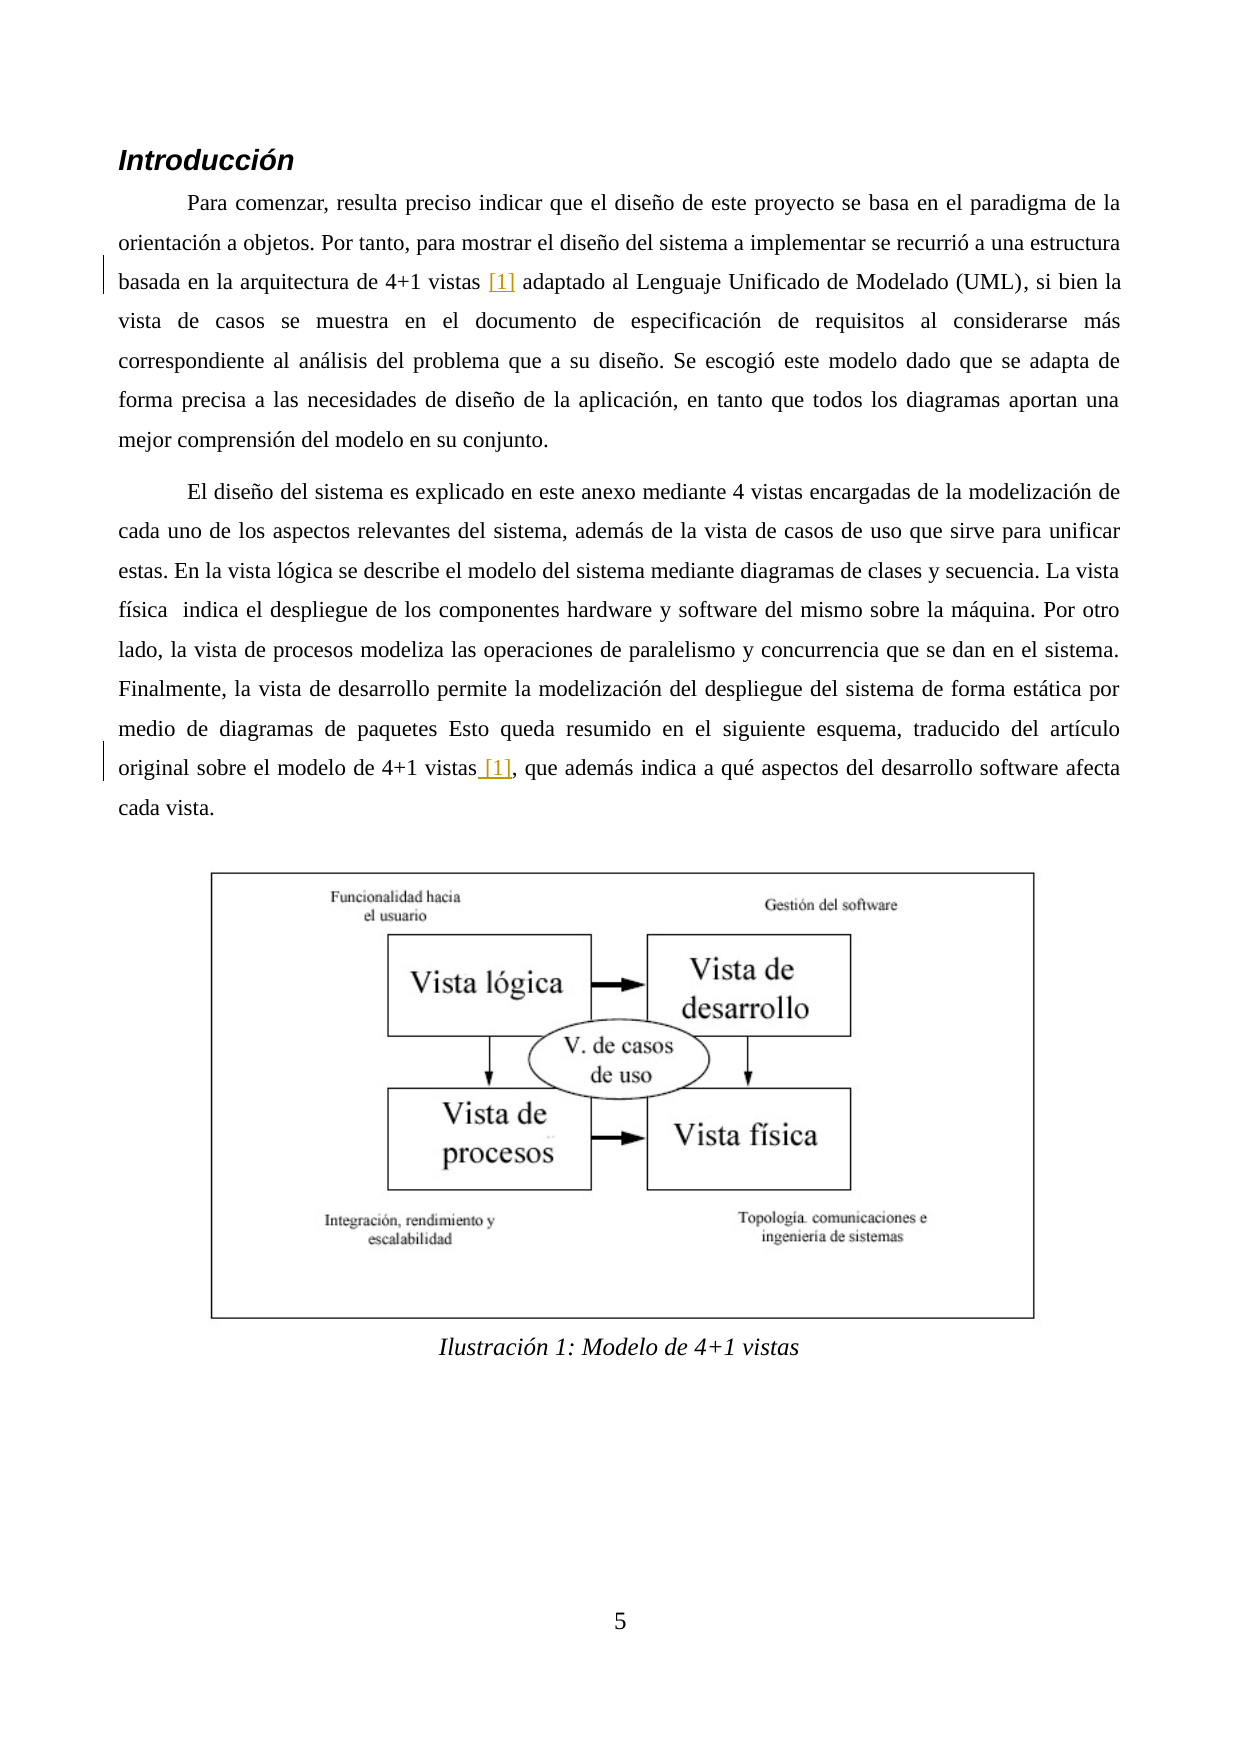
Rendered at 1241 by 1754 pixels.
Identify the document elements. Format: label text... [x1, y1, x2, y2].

subtitle Introducción [118, 143, 1122, 177]
text Ilustración 1: Modelo de 4+1 vistas [188, 1333, 1052, 1361]
text El diseño del sistema es explicado en este anexo mediante 4 vistas encargadas de la modelización de cada uno de los aspectos relevantes del sistema, además de la vista de casos de uso que sirve para unificar estas. En la vista lógica se describe el modelo del sistema mediante diagramas de clases y secuencia. La vista física indica el despliegue de los componentes hardware y software del mismo sobre la máquina. Por otro lado, la vista de procesos modeliza las operaciones de paralelismo y concurrencia que se dan en el sistema. Finalmente, la vista de desarrollo permite la modelización del despliegue del sistema de forma estática por medio de diagramas de paquetes Esto queda resumido en el siguiente esquema, traducido del artículo original sobre el modelo de 4+1 vistas [1], que además indica a qué aspectos del desarrollo software afecta cada vista. [118, 478, 1122, 820]
text Para comenzar, resulta preciso indicar que el diseño de este proyecto se basa en el paradigma de la orientación a objetos. Por tanto, para mostrar el diseño del sistema a implementar se recurrió a una estructura basada en la arquitectura de 4+1 vistas [1] adaptado al Lenguaje Unificado de Modelado (UML), si bien la vista de casos se muestra en el documento de especificación de requisitos al considerarse más correspondiente al análisis del problema que a su diseño. Se escogió este modelo dado que se adapta de forma precisa a las necesidades de diseño de la aplicación, en tanto que todos los diagramas aportan una mejor comprensión del modelo en su conjunto. [118, 189, 1122, 452]
